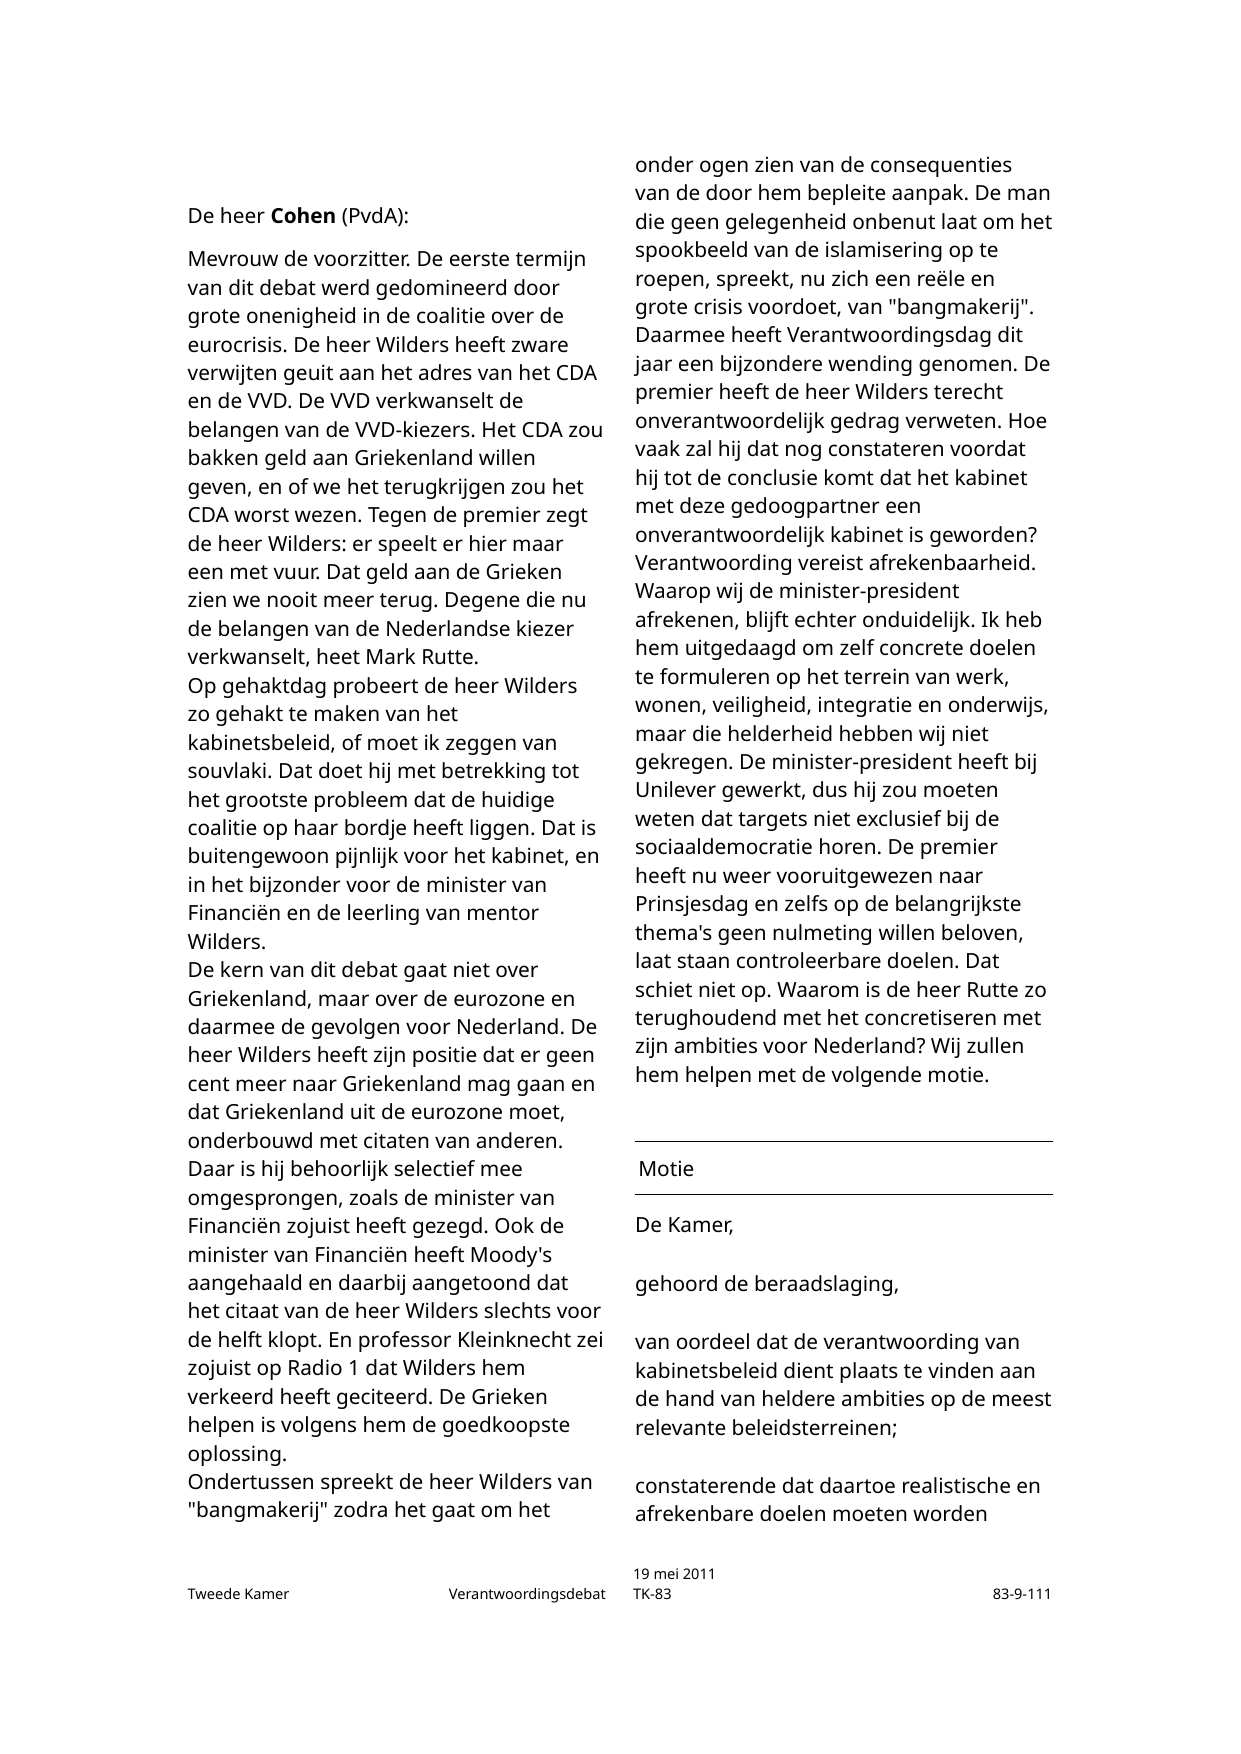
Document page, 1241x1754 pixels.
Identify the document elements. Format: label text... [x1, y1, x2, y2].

text Mevrouw de voorzitter. De eerste termijn van dit debat werd gedomineerd door grote onenigheid in de coalitie over de eurocrisis. De heer Wilders heeft zware verwijten geuit aan het adres van het CDA en de VVD. De VVD verkwanselt de belangen van de VVD-kiezers. Het CDA zou bakken geld aan Griekenland willen geven, en of we het terugkrijgen zou het CDA worst wezen. Tegen de premier zegt de heer Wilders: er speelt er hier maar een met vuur. Dat geld aan de Grieken zien we nooit meer terug. Degene die nu de belangen van de Nederlandse kiezer verkwanselt, heet Mark Rutte. [187, 244, 605, 671]
text constaterende dat daartoe realistische en afrekenbare doelen moeten worden [635, 1471, 1053, 1528]
text van oordeel dat de verantwoording van kabinetsbeleid dient plaats te vinden aan de hand van heldere ambities op de meest relevante beleidsterreinen; [635, 1327, 1053, 1441]
text Ondertussen spreekt de heer Wilders van "bangmakerij" zodra het gaat om het [187, 1467, 605, 1524]
text Op gehaktdag probeert de heer Wilders zo gehakt te maken van het kabinetsbeleid, of moet ik zeggen van souvlaki. Dat doet hij met betrekking tot het grootste probleem dat de huidige coalitie op haar bordje heeft liggen. Dat is buitengewoon pijnlijk voor het kabinet, en in het bijzonder voor de minister van Financiën en de leerling van mentor Wilders. [187, 671, 605, 955]
text De Kamer, [635, 1210, 1053, 1239]
text gehoord de beraadslaging, [635, 1269, 1053, 1297]
text onder ogen zien van de consequenties van de door hem bepleite aanpak. De man die geen gelegenheid onbenut laat om het spookbeeld van de islamisering op te roepen, spreekt, nu zich een reële en grote crisis voordoet, van "bangmakerij". Daarmee heeft Verantwoordingsdag dit jaar een bijzondere wending genomen. De premier heeft de heer Wilders terecht onverantwoordelijk gedrag verweten. Hoe vaak zal hij dat nog constateren voordat hij tot de conclusie komt dat het kabinet met deze gedoogpartner een onverantwoordelijk kabinet is geworden? [635, 150, 1053, 548]
text Verantwoording vereist afrekenbaarheid. Waarop wij de minister-president afrekenen, blijft echter onduidelijk. Ik heb hem uitgedaagd om zelf concrete doelen te formuleren op het terrein van werk, wonen, veiligheid, integratie en onderwijs, maar die helderheid hebben wij niet gekregen. De minister-president heeft bij Unilever gewerkt, dus hij zou moeten weten dat targets niet exclusief bij de sociaaldemocratie horen. De premier heeft nu weer vooruitgewezen naar Prinsjesdag en zelfs op de belangrijkste thema's geen nulmeting willen beloven, laat staan controleerbare doelen. Dat schiet niet op. Waarom is de heer Rutte zo terughoudend met het concretiseren met zijn ambities voor Nederland? Wij zullen hem helpen met de volgende motie. [635, 548, 1053, 1088]
text  [187, 150, 605, 178]
text De kern van dit debat gaat niet over Griekenland, maar over de eurozone en daarmee de gevolgen voor Nederland. De heer Wilders heeft zijn positie dat er geen cent meer naar Griekenland mag gaan en dat Griekenland uit de eurozone moet, onderbouwd met citaten van anderen. Daar is hij behoorlijk selectief mee omgesprongen, zoals de minister van Financiën zojuist heeft gezegd. Ook de minister van Financiën heeft Moody's aangehaald en daarbij aangetoond dat het citaat van de heer Wilders slechts voor de helft klopt. En professor Kleinknecht zei zojuist op Radio 1 dat Wilders hem verkeerd heeft geciteerd. De Grieken helpen is volgens hem de goedkoopste oplossing. [187, 955, 605, 1467]
text De heer Cohen (PvdA): [187, 201, 605, 229]
subtitle Motie [635, 1142, 1053, 1194]
